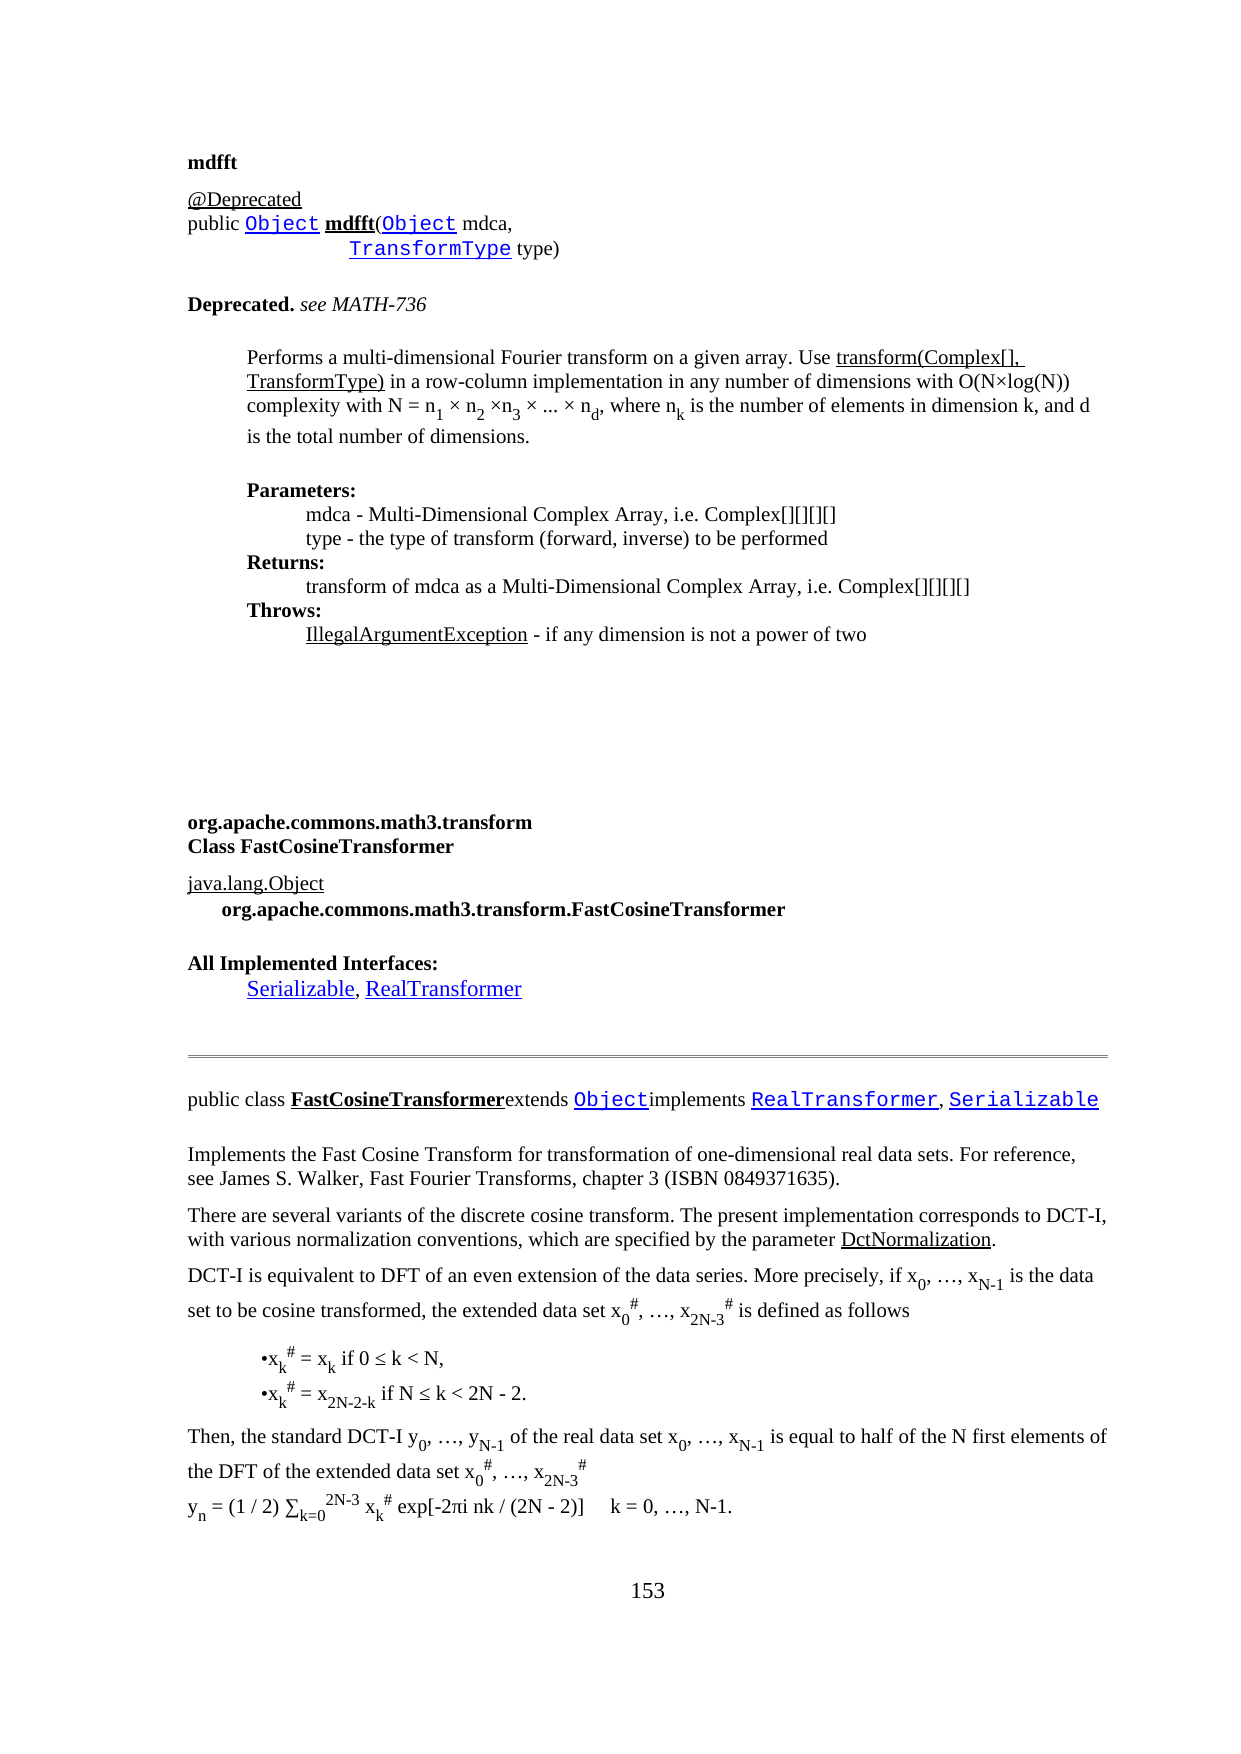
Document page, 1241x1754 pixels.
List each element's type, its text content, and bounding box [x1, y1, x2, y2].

text Then, the standard DCT-I y0, …, yN-1 of the real data set x0, …, xN-1 is equal to half of the N first elements of the DFT of the extended data set x0#, …, x2N-3# yn = (1 / 2) ∑k=02N-3 xk# exp[-2πi nk / (2N - 2)] k = 0, …, N-1. [187, 1424, 1108, 1525]
list xk# = xk if 0 ≤ k < N, [187, 1342, 1108, 1377]
list IllegalArgumentException - if any dimension is not a power of two [306, 622, 1108, 646]
list xk# = x2N-2-k if N ≤ k < 2N - 2. [187, 1377, 1108, 1412]
subtitle Throws: [247, 598, 1108, 622]
list Performs a multi-dimensional Fourier transform on a given array. Use transform(Complex[], TransformType) in a row-column implementation in any number of dimensions with O(N×log(N)) complexity with N = n1 × n2 ×n3 × ... × nd, where nk is the number of elements in dimension k, and d is the total number of dimensions. [247, 345, 1108, 448]
list Deprecated. see MATH-736 [187, 292, 1108, 316]
text org.apache.commons.math3.transform.FastCosineTransformer [187, 895, 1108, 921]
subtitle mdfft [187, 150, 1108, 174]
subtitle Returns: [247, 550, 1108, 574]
text DCT-I is equivalent to DFT of an even extension of the data series. More precisely, if x0, …, xN-1 is the data set to be cosine transformed, the extended data set x0#, …, x2N-3# is defined as follows [187, 1263, 1108, 1329]
text public Object mdfft(Object mdca, [187, 211, 1108, 236]
list type - the type of transform (forward, inverse) to be performed [306, 526, 1108, 550]
text There are several variants of the discrete cosine transform. The present implementation corresponds to DCT-I, with various normalization conventions, which are specified by the parameter DctNormalization. [187, 1202, 1108, 1251]
list transform of mdca as a Multi-Dimensional Complex Array, i.e. Complex[][][][] [306, 574, 1108, 598]
list Serializable, RealTransformer [247, 975, 1108, 1001]
text java.lang.Object [187, 871, 1108, 895]
text TransformType type) [187, 236, 1108, 262]
text public class FastCosineTransformerextends Objectimplements RealTransformer, Serializable [187, 1087, 1108, 1112]
subtitle org.apache.commons.math3.transform Class FastCosineTransformer [187, 810, 1108, 858]
text Implements the Fast Cosine Transform for transformation of one-dimensional real data sets. For reference, see James S. Walker, Fast Fourier Transforms, chapter 3 (ISBN 0849371635). [187, 1142, 1108, 1190]
subtitle Parameters: [247, 478, 1108, 502]
list mdca - Multi-Dimensional Complex Array, i.e. Complex[][][][] [306, 502, 1108, 526]
text @Deprecated [187, 187, 1108, 211]
subtitle All Implemented Interfaces: [187, 951, 1108, 975]
